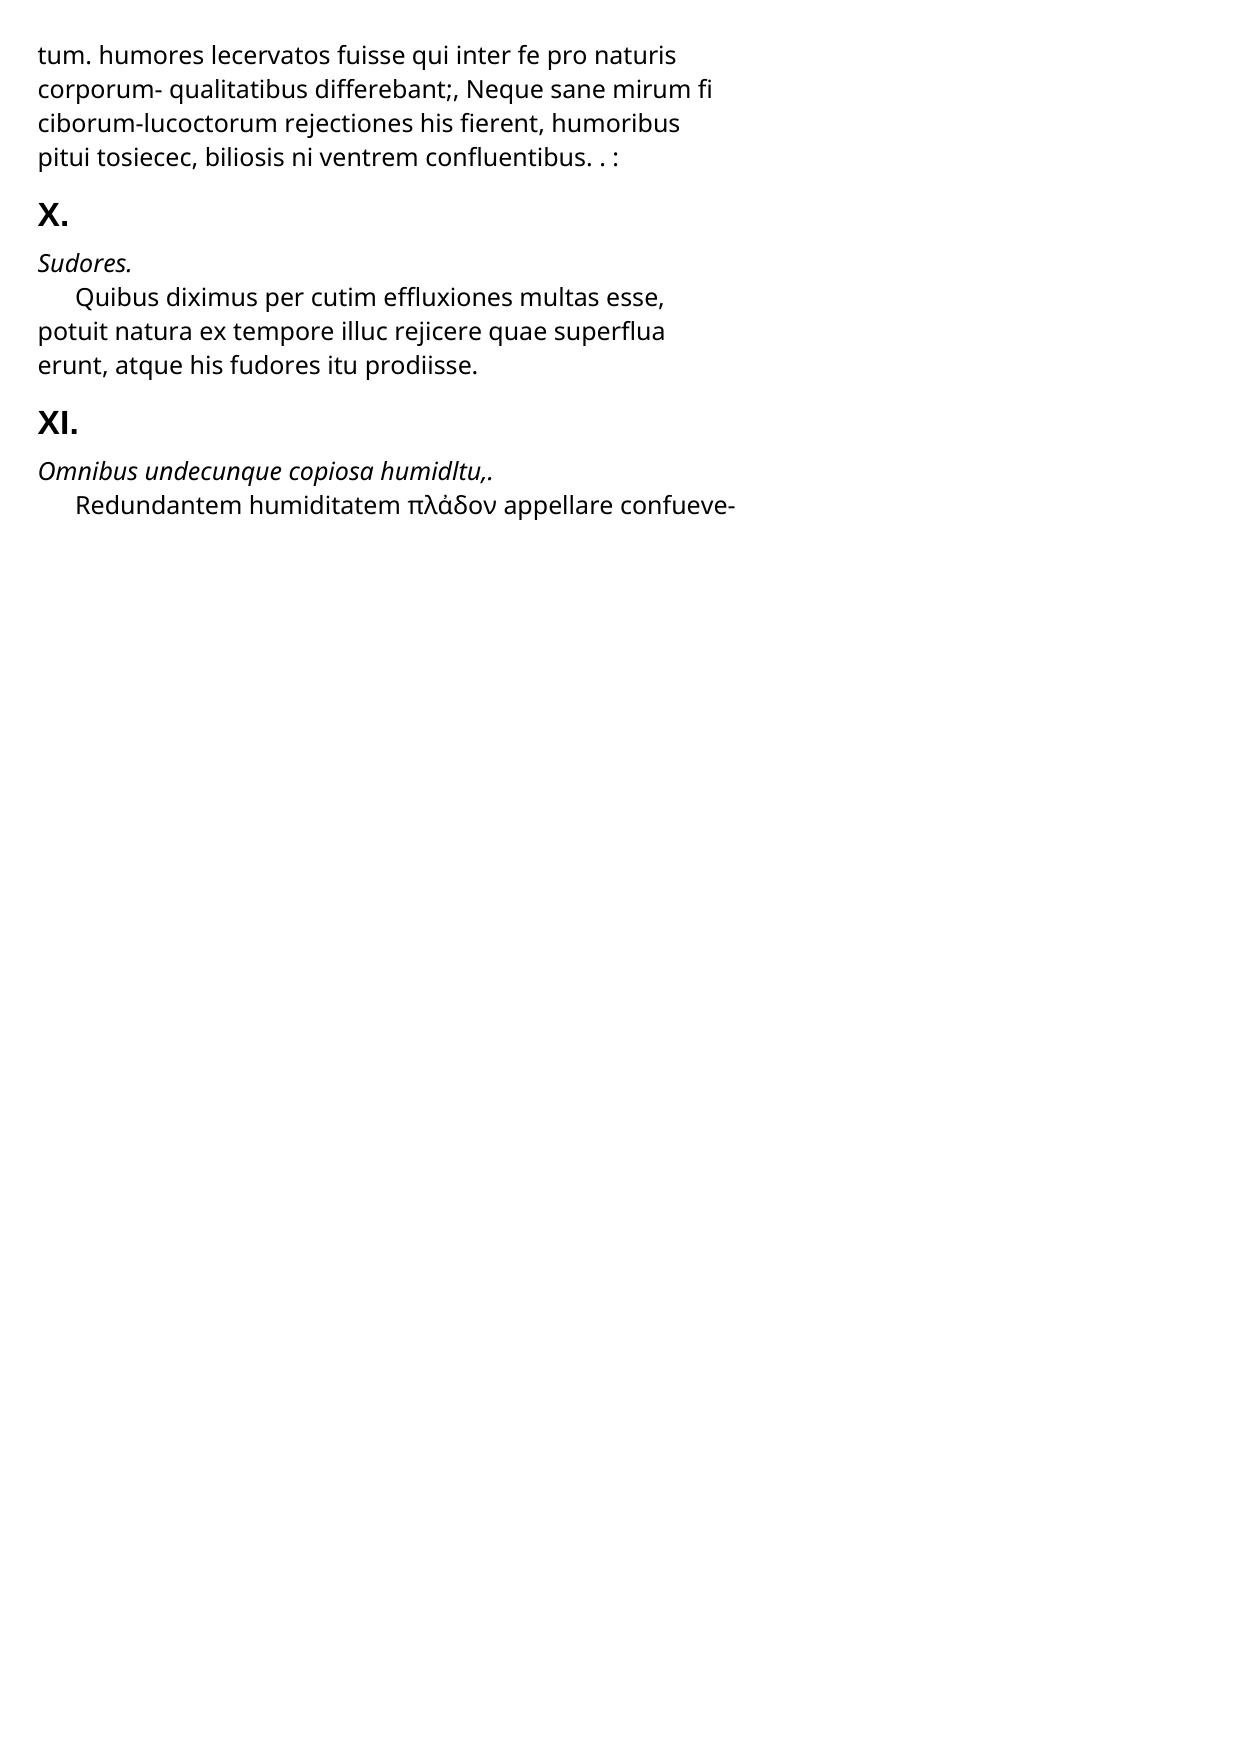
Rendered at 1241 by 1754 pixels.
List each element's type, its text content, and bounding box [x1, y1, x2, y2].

subtitle X. [37, 194, 1203, 233]
text Redundantem humiditatem πλἀδον appellare confueve- [37, 488, 1203, 522]
text Omnibus undecunque copiosa humidltu,. [37, 454, 1203, 488]
text tum. humores lecervatos fuisse qui inter fe pro naturis corporum- qualitatibus differebant;, Neque sane mirum fi ciborum-lucoctorum rejectiones his fierent, humoribus pitui tosiecec, biliosis ni ventrem confluentibus. . : [37, 37, 1203, 174]
subtitle XI. [37, 403, 1203, 441]
text Sudores. [37, 246, 1203, 280]
text Quibus diximus per cutim effluxiones multas esse, potuit natura ex tempore illuc rejicere quae superflua erunt, atque his fudores itu prodiisse. [37, 280, 1203, 382]
